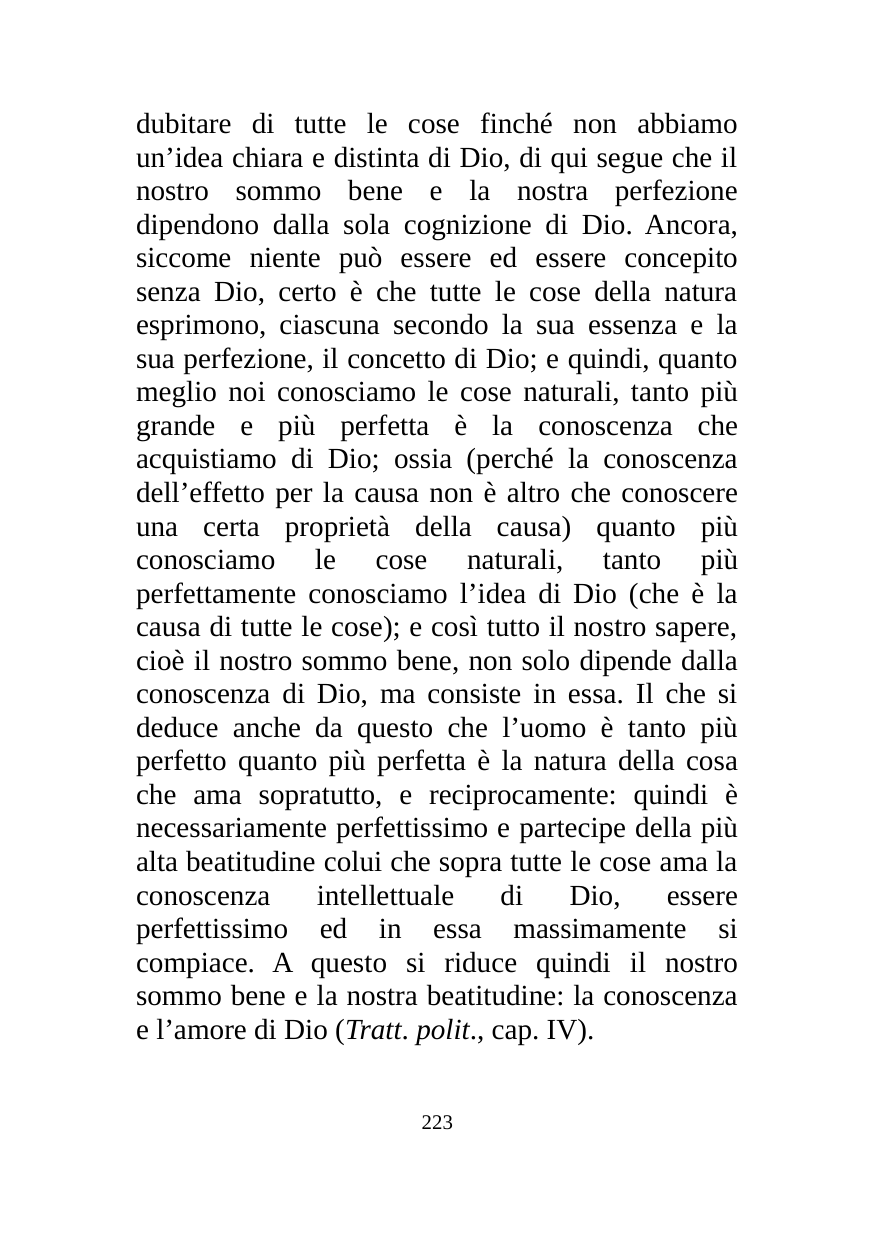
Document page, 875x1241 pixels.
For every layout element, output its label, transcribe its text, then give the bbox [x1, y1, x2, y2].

text dubitare di tutte le cose finché non abbiamo un’idea chiara e distinta di Dio, di qui segue che il nostro sommo bene e la nostra perfezione dipendono dalla sola cognizione di Dio. Ancora, siccome niente può essere ed essere concepito senza Dio, certo è che tutte le cose della natura esprimono, ciascuna secondo la sua essenza e la sua perfezione, il concetto di Dio; e quindi, quanto meglio noi conosciamo le cose naturali, tanto più grande e più perfetta è la conoscenza che acquistiamo di Dio; ossia (perché la conoscenza dell’effetto per la causa non è altro che conoscere una certa proprietà della causa) quanto più conosciamo le cose naturali, tanto più perfettamente conosciamo l’idea di Dio (che è la causa di tutte le cose); e così tutto il nostro sapere, cioè il nostro sommo bene, non solo dipende dalla conoscenza di Dio, ma consiste in essa. Il che si deduce anche da questo che l’uomo è tanto più perfetto quanto più perfetta è la natura della cosa che ama sopratutto, e reciprocamente: quindi è necessariamente perfettissimo e partecipe della più alta beatitudine colui che sopra tutte le cose ama la conoscenza intellettuale di Dio, essere perfettissimo ed in essa massimamente si compiace. A questo si riduce quindi il nostro sommo bene e la nostra beatitudine: la conoscenza e l’amore di Dio (Tratt. polit., cap. IV). [136, 106, 738, 1045]
